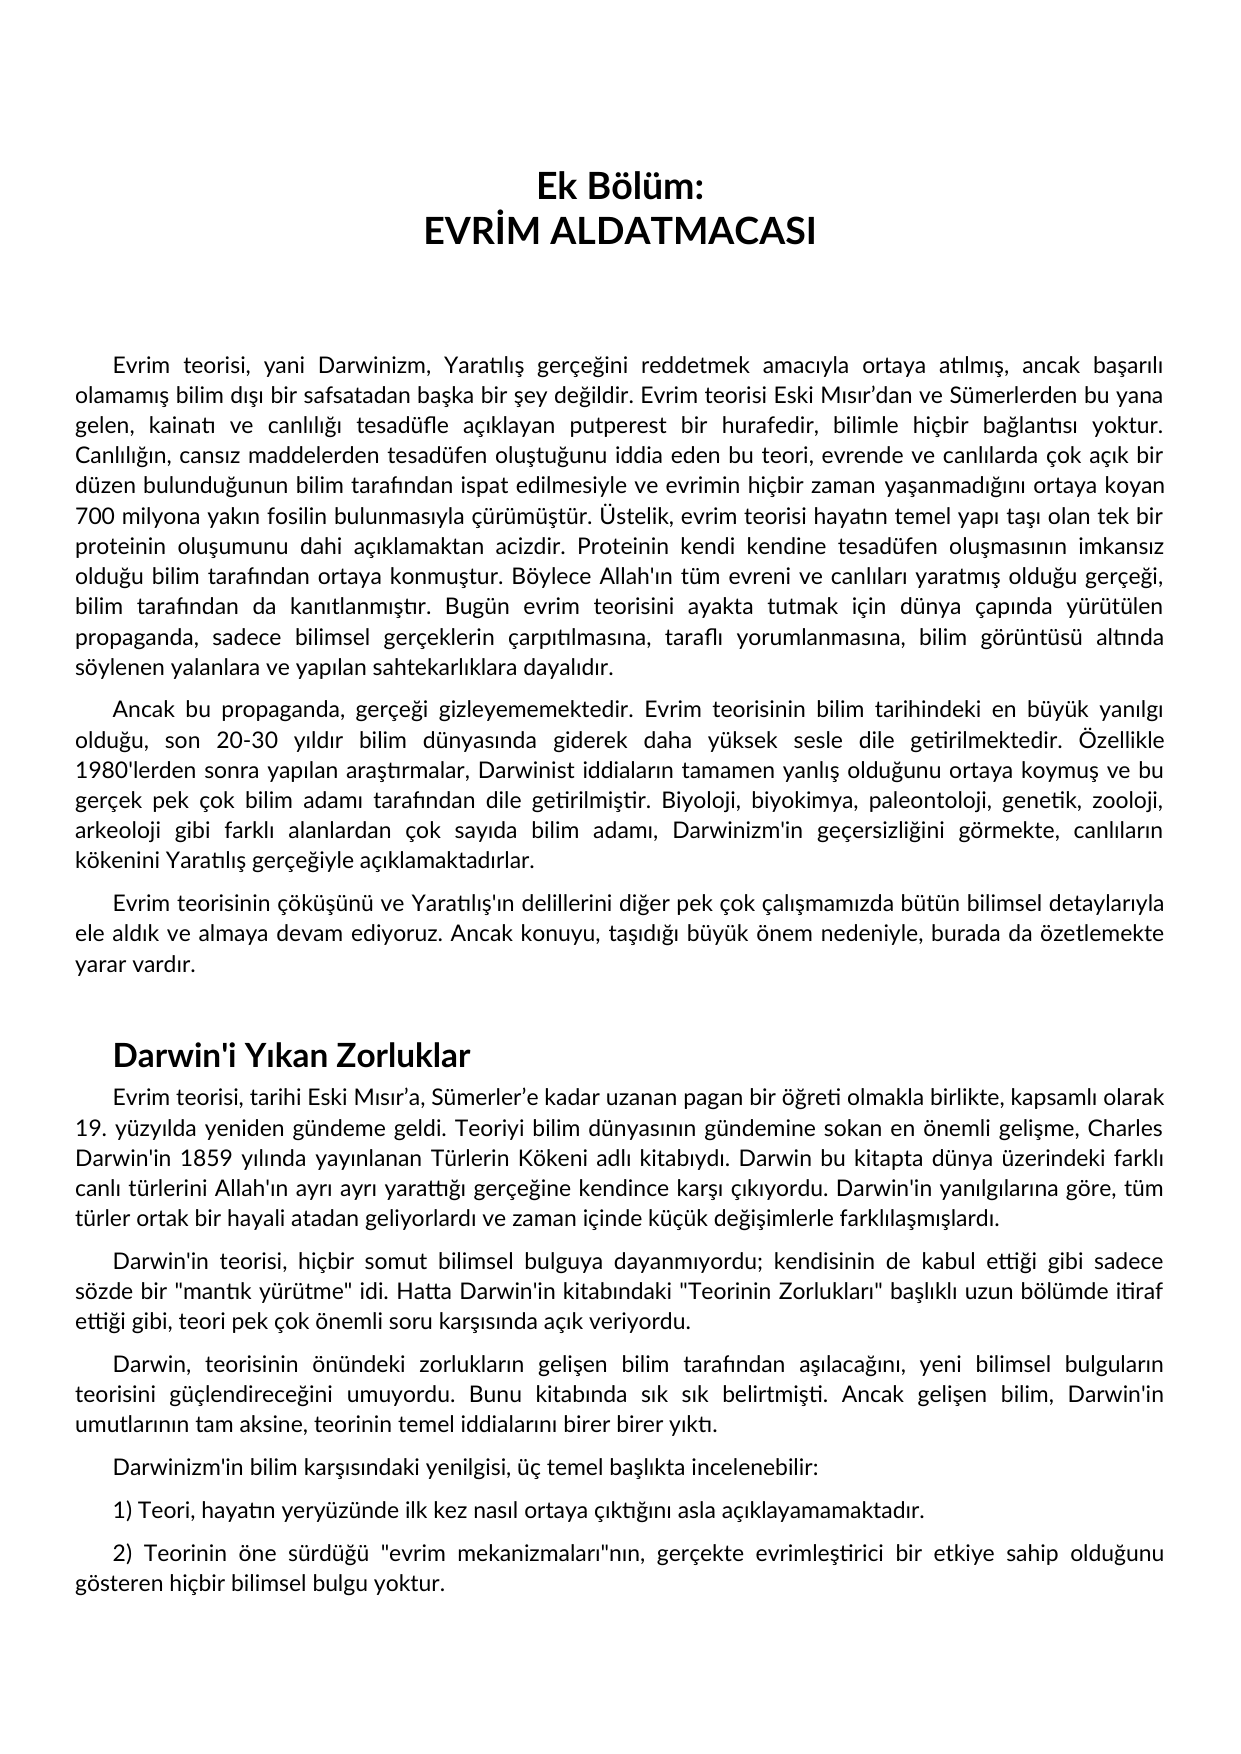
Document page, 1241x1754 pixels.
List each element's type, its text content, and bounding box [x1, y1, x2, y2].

text Darwin, teorisinin önündeki zorlukların gelişen bilim tarafından aşılacağını, yeni bilimsel bulguların teorisini güçlendireceğini umuyordu. Bunu kitabında sık sık belirtmişti. Ancak gelişen bilim, Darwin'in umutlarının tam aksine, teorinin temel iddialarını birer birer yıktı. [75, 1350, 1165, 1438]
text 2) Teorinin öne sürdüğü "evrim mekanizmaları"nın, gerçekte evrimleştirici bir etkiye sahip olduğunu gösteren hiçbir bilimsel bulgu yoktur. [75, 1538, 1165, 1596]
text Ancak bu propaganda, gerçeği gizleyememektedir. Evrim teorisinin bilim tarihindeki en büyük yanılgı olduğu, son 20-30 yıldır bilim dünyasında giderek daha yüksek sesle dile getirilmektedir. Özellikle 1980'lerden sonra yapılan araştırmalar, Darwinist iddiaların tamamen yanlış olduğunu ortaya koymuş ve bu gerçek pek çok bilim adamı tarafından dile getirilmiştir. Biyoloji, biyokimya, paleontoloji, genetik, zooloji, arkeoloji gibi farklı alanlardan çok sayıda bilim adamı, Darwinizm'in geçersizliğini görmekte, canlıların kökenini Yaratılış gerçeğiyle açıklamaktadırlar. [75, 695, 1165, 874]
text Evrim teorisinin çöküşünü ve Yaratılış'ın delillerini diğer pek çok çalışmamızda bütün bilimsel detaylarıyla ele aldık ve almaya devam ediyoruz. Ancak konuyu, taşıdığı büyük önem nedeniyle, burada da özetlemekte yarar vardır. [75, 889, 1165, 977]
text 1) Teori, hayatın yeryüzünde ilk kez nasıl ortaya çıktığını asla açıklayamamaktadır. [75, 1496, 1165, 1523]
text Darwin'in teorisi, hiçbir somut bilimsel bulguya dayanmıyordu; kendisinin de kabul ettiği gibi sadece sözde bir "mantık yürütme" idi. Hatta Darwin'in kitabındaki "Teorinin Zorlukları" başlıklı uzun bölümde itiraf ettiği gibi, teori pek çok önemli soru karşısında açık veriyordu. [75, 1247, 1165, 1334]
subtitle Darwin'i Yıkan Zorluklar [112, 1035, 1165, 1075]
subtitle Ek Bölüm: EVRİM ALDATMACASI [75, 162, 1165, 252]
text Evrim teorisi, tarihi Eski Mısır’a, Sümerler’e kadar uzanan pagan bir öğreti olmakla birlikte, kapsamlı olarak 19. yüzyılda yeniden gündeme geldi. Teoriyi bilim dünyasının gündemine sokan en önemli gelişme, Charles Darwin'in 1859 yılında yayınlanan Türlerin Kökeni adlı kitabıydı. Darwin bu kitapta dünya üzerindeki farklı canlı türlerini Allah'ın ayrı ayrı yarattığı gerçeğine kendince karşı çıkıyordu. Darwin'in yanılgılarına göre, tüm türler ortak bir hayali atadan geliyorlardı ve zaman içinde küçük değişimlerle farklılaşmışlardı. [75, 1083, 1165, 1231]
text Darwinizm'in bilim karşısındaki yenilgisi, üç temel başlıkta incelenebilir: [75, 1453, 1165, 1480]
text Evrim teorisi, yani Darwinizm, Yaratılış gerçeğini reddetmek amacıyla ortaya atılmış, ancak başarılı olamamış bilim dışı bir safsatadan başka bir şey değildir. Evrim teorisi Eski Mısır’dan ve Sümerlerden bu yana gelen, kainatı ve canlılığı tesadüfle açıklayan putperest bir hurafedir, bilimle hiçbir bağlantısı yoktur. Canlılığın, cansız maddelerden tesadüfen oluştuğunu iddia eden bu teori, evrende ve canlılarda çok açık bir düzen bulunduğunun bilim tarafından ispat edilmesiyle ve evrimin hiçbir zaman yaşanmadığını ortaya koyan 700 milyona yakın fosilin bulunmasıyla çürümüştür. Üstelik, evrim teorisi hayatın temel yapı taşı olan tek bir proteinin oluşumunu dahi açıklamaktan acizdir. Proteinin kendi kendine tesadüfen oluşmasının imkansız olduğu bilim tarafından ortaya konmuştur. Böylece Allah'ın tüm evreni ve canlıları yaratmış olduğu gerçeği, bilim tarafından da kanıtlanmıştır. Bugün evrim teorisini ayakta tutmak için dünya çapında yürütülen propaganda, sadece bilimsel gerçeklerin çarpıtılmasına, taraflı yorumlanmasına, bilim görüntüsü altında söylenen yalanlara ve yapılan sahtekarlıklara dayalıdır. [75, 350, 1165, 680]
